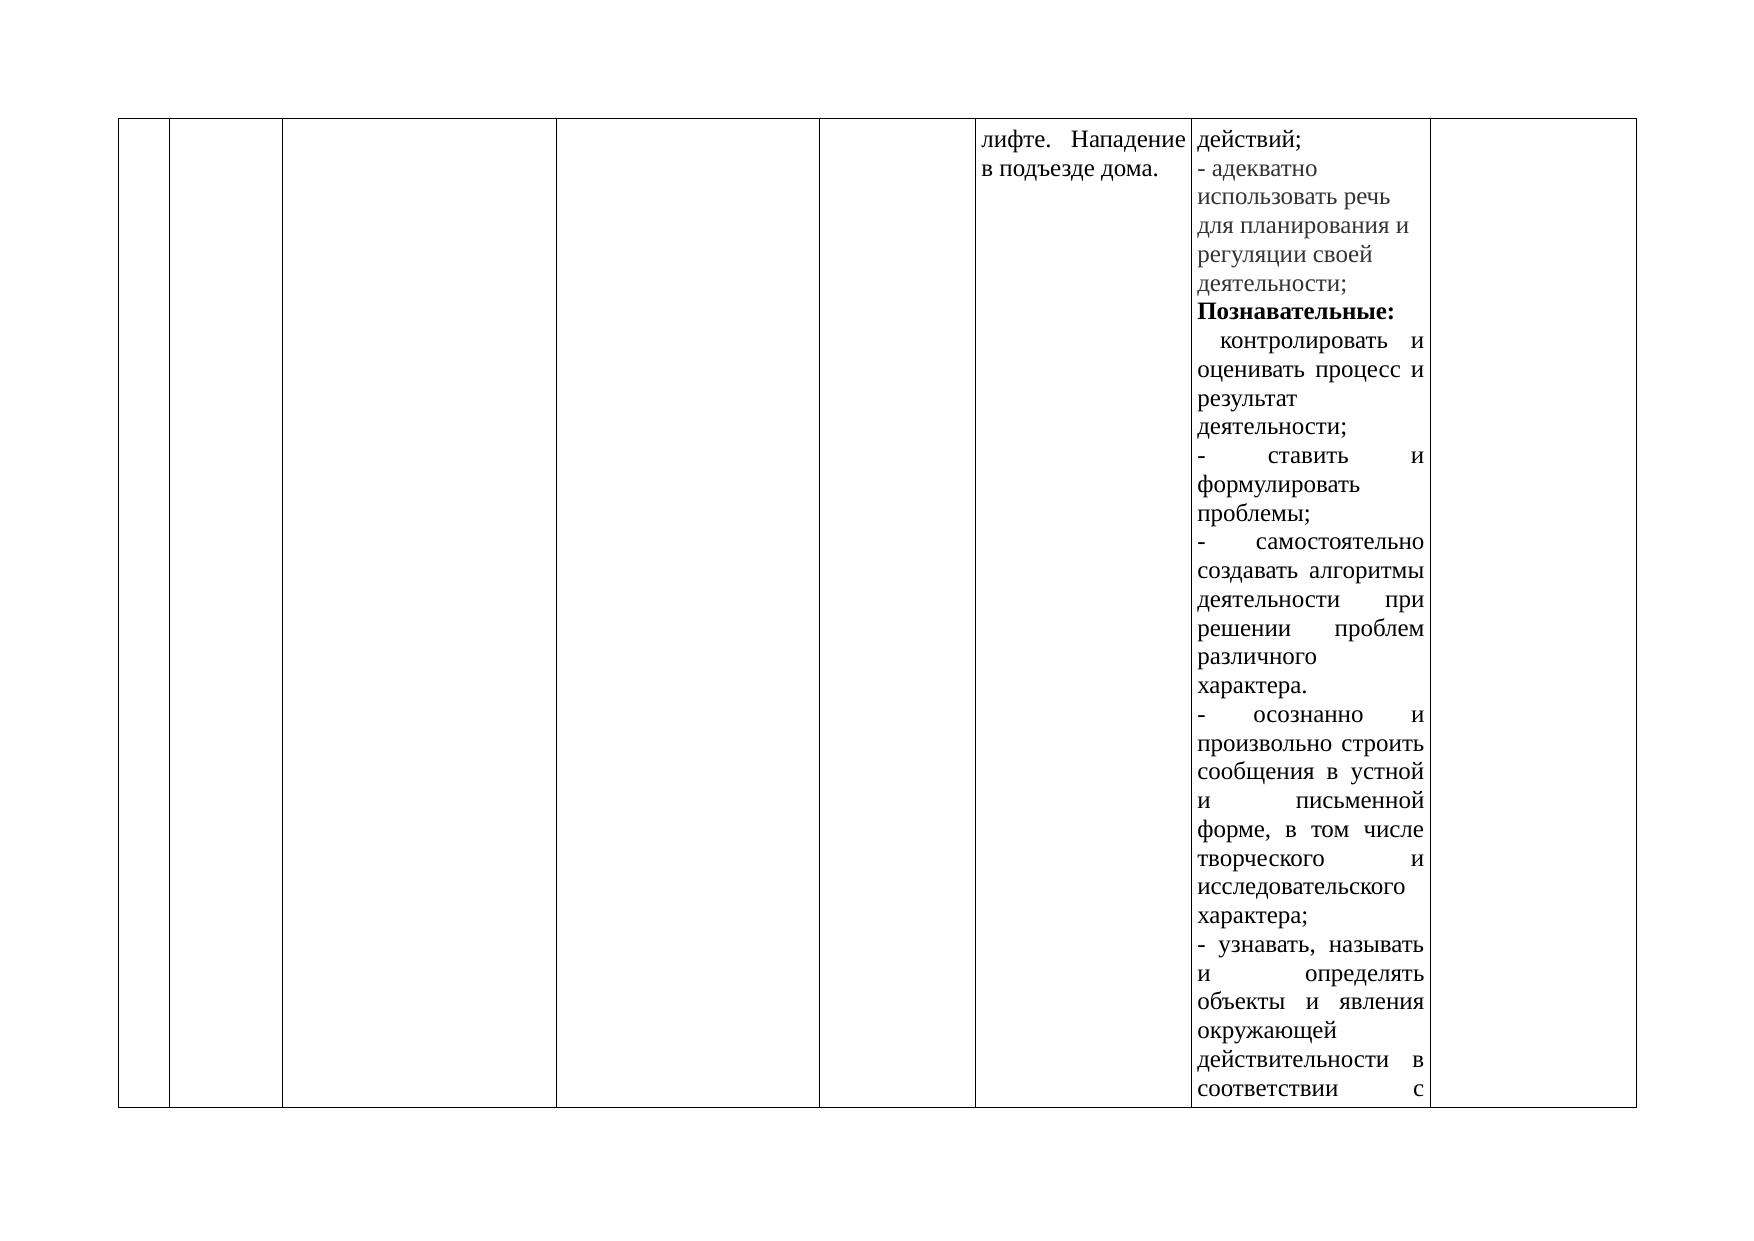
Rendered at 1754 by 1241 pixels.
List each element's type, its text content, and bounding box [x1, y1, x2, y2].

table_cell [820, 119, 975, 1107]
table_cell лифте. Нападение в подъезде дома. [976, 119, 1191, 1107]
table_cell [119, 119, 169, 1107]
table_cell [557, 119, 819, 1107]
table_cell [170, 119, 282, 1107]
table_cell [283, 119, 556, 1107]
table_cell [1431, 119, 1636, 1107]
table_cell действий; - адекватно использовать речь для планирования и регуляции своей деятельности; Познавательные: контролировать и оценивать процесс и результат деятельности; - ставить и формулировать проблемы; - самостоятельно создавать алгоритмы деятельности при решении проблем различного характера. - осознанно и произвольно строить сообщения в устной и письменной форме, в том числе творческого и исследовательского характера; - узнавать, называть и определять объекты и явления окружающей действительности в соответствии с [1192, 119, 1430, 1107]
